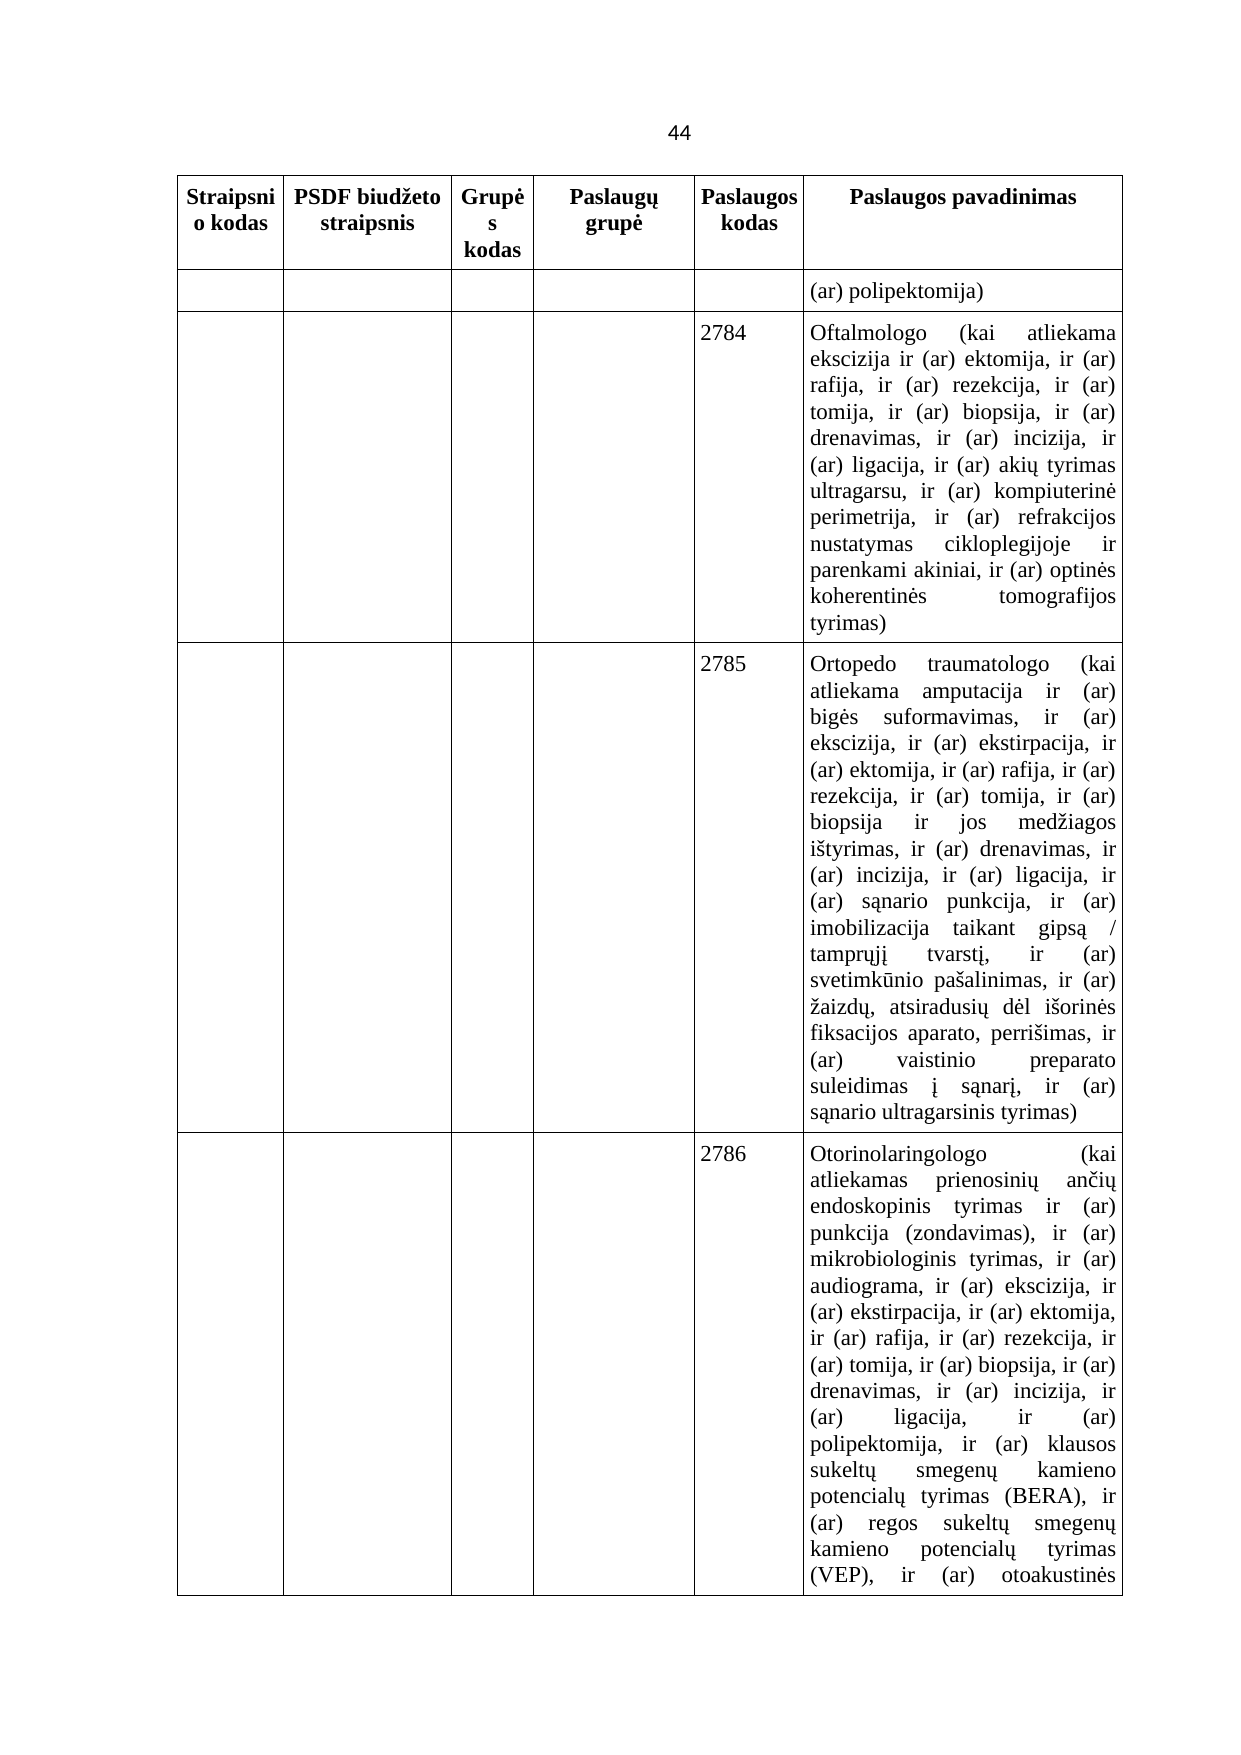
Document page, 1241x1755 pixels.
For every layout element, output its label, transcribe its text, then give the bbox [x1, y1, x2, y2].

table_cell [178, 270, 283, 311]
table_cell Otorinolaringologo (kai atliekamas prienosinių ančių endoskopinis tyrimas ir (ar) punkcija (zondavimas), ir (ar) mikrobiologinis tyrimas, ir (ar) audiograma, ir (ar) ekscizija, ir (ar) ekstirpacija, ir (ar) ektomija, ir (ar) rafija, ir (ar) rezekcija, ir (ar) tomija, ir (ar) biopsija, ir (ar) drenavimas, ir (ar) incizija, ir (ar) ligacija, ir (ar) polipektomija, ir (ar) klausos sukeltų smegenų kamieno potencialų tyrimas (BERA), ir (ar) regos sukeltų smegenų kamieno potencialų tyrimas (VEP), ir (ar) otoakustinės [804, 1133, 1122, 1595]
table_header Paslaugos kodas [695, 176, 803, 269]
table_cell [178, 1133, 283, 1595]
table_header Paslaugos pavadinimas [804, 176, 1122, 269]
table_cell Ortopedo traumatologo (kai atliekama amputacija ir (ar) bigės suformavimas, ir (ar) ekscizija, ir (ar) ekstirpacija, ir (ar) ektomija, ir (ar) rafija, ir (ar) rezekcija, ir (ar) tomija, ir (ar) biopsija ir jos medžiagos ištyrimas, ir (ar) drenavimas, ir (ar) incizija, ir (ar) ligacija, ir (ar) sąnario punkcija, ir (ar) imobilizacija taikant gipsą / tamprųjį tvarstį, ir (ar) svetimkūnio pašalinimas, ir (ar) žaizdų, atsiradusių dėl išorinės fiksacijos aparato, perrišimas, ir (ar) vaistinio preparato suleidimas į sąnarį, ir (ar) sąnario ultragarsinis tyrimas) [804, 643, 1122, 1132]
table_cell [284, 643, 451, 1132]
table_cell [178, 312, 283, 642]
table_cell [284, 1133, 451, 1595]
table_cell [452, 1133, 533, 1595]
table_cell [534, 1133, 694, 1595]
table_cell (ar) polipektomija) [804, 270, 1122, 311]
table_cell [534, 312, 694, 642]
table_cell [178, 643, 283, 1132]
table_header PSDF biudžeto straipsnis [284, 176, 451, 269]
table_cell [452, 643, 533, 1132]
table_cell [695, 270, 803, 311]
table_cell [452, 312, 533, 642]
table_cell [284, 312, 451, 642]
table_cell [534, 643, 694, 1132]
table_cell [284, 270, 451, 311]
table_cell 2784 [695, 312, 803, 642]
table_header Grupės kodas [452, 176, 533, 269]
table_cell 2785 [695, 643, 803, 1132]
table_cell 2786 [695, 1133, 803, 1595]
table_header Paslaugų grupė [534, 176, 694, 269]
table_cell Oftalmologo (kai atliekama ekscizija ir (ar) ektomija, ir (ar) rafija, ir (ar) rezekcija, ir (ar) tomija, ir (ar) biopsija, ir (ar) drenavimas, ir (ar) incizija, ir (ar) ligacija, ir (ar) akių tyrimas ultragarsu, ir (ar) kompiuterinė perimetrija, ir (ar) refrakcijos nustatymas cikloplegijoje ir parenkami akiniai, ir (ar) optinės koherentinės tomografijos tyrimas) [804, 312, 1122, 642]
table_cell [534, 270, 694, 311]
table_header Straipsnio kodas [178, 176, 283, 269]
table_cell [452, 270, 533, 311]
